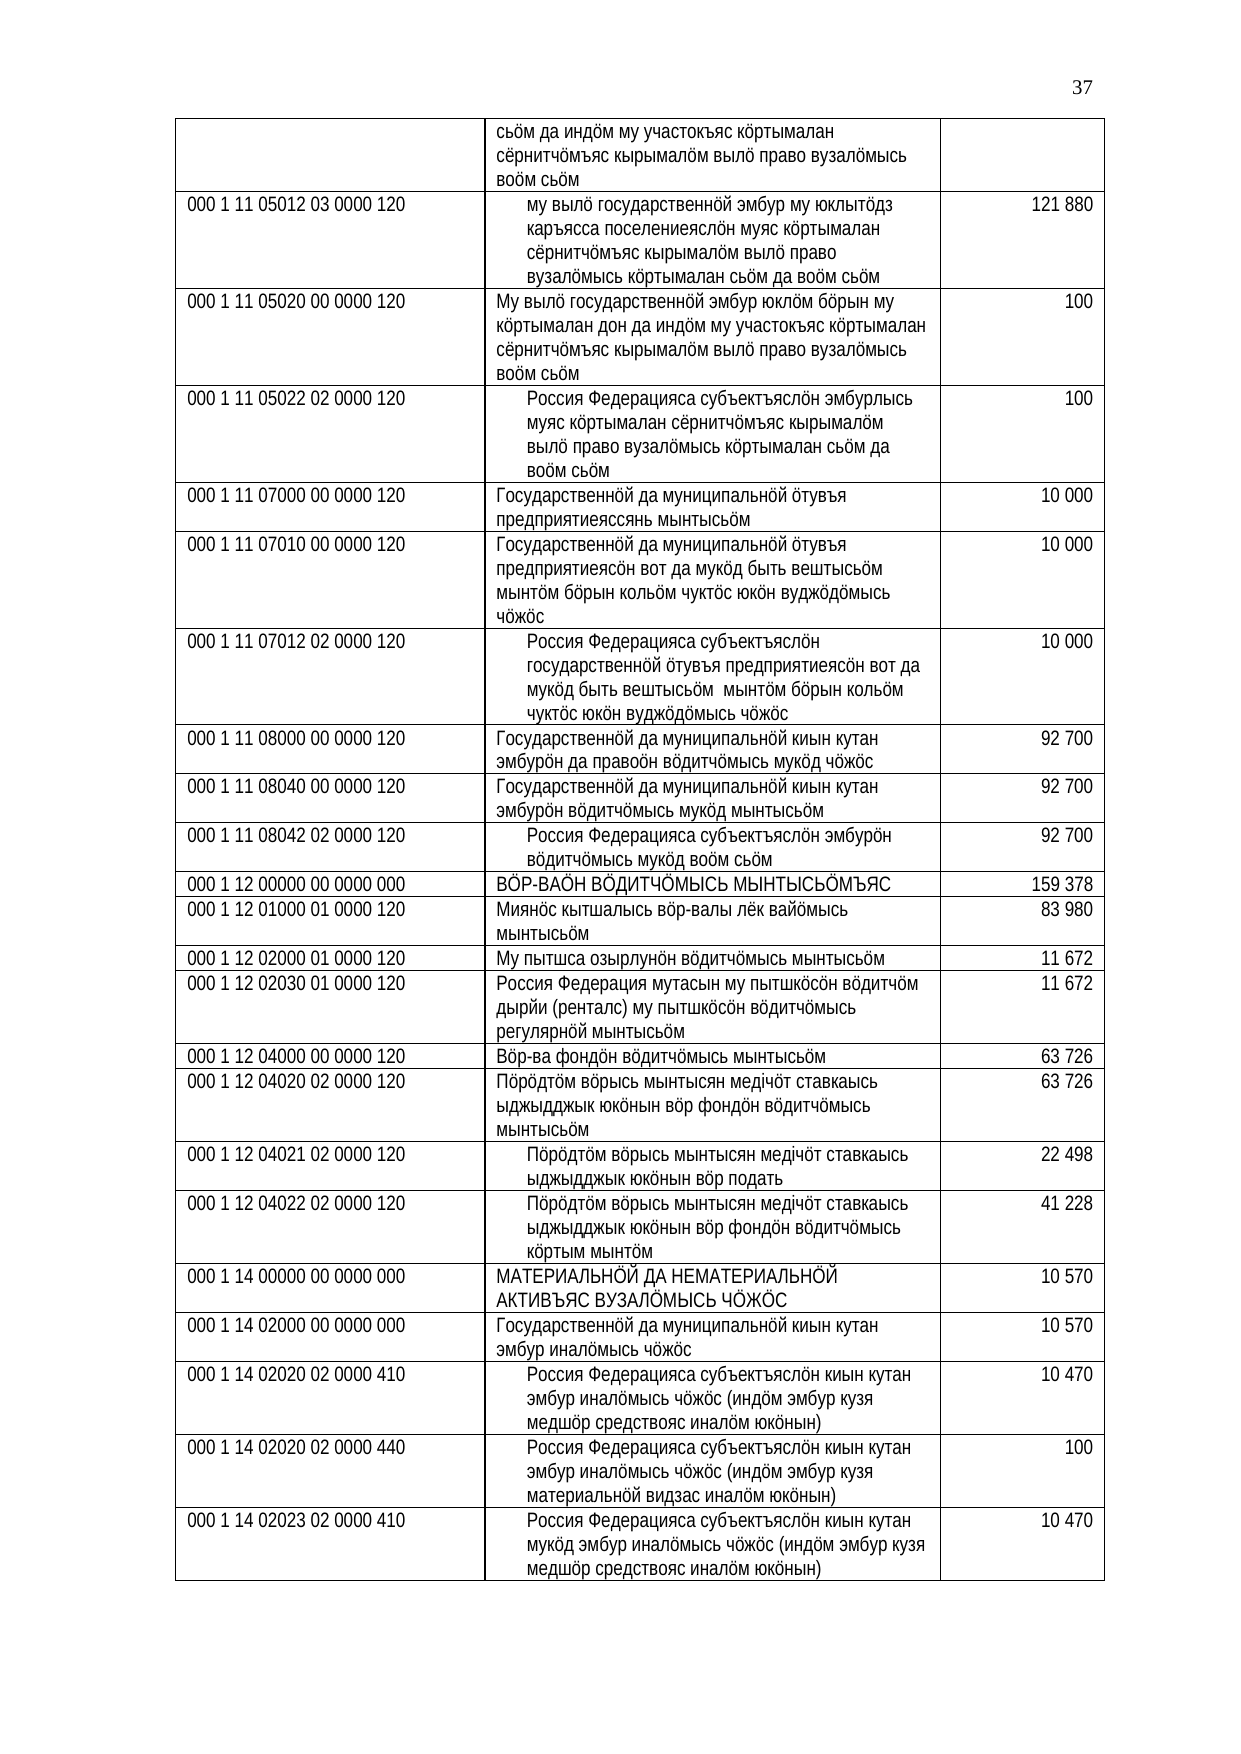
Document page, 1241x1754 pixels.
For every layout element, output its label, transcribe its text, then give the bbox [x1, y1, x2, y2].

table_cell 000 1 12 00000 00 0000 000 [176, 872, 484, 896]
table_cell 000 1 11 08000 00 0000 120 [176, 725, 484, 773]
table_cell 159 378 [941, 872, 1104, 896]
table_cell Му пытшса озырлунöн вöдитчöмысь мынтысьöм [486, 946, 940, 970]
table_cell 000 1 12 04021 02 0000 120 [176, 1142, 484, 1190]
table_cell 100 [941, 289, 1104, 385]
table_cell 000 1 11 07010 00 0000 120 [176, 532, 484, 627]
table_cell 11 672 [941, 946, 1104, 970]
table_cell 000 1 14 02020 02 0000 410 [176, 1362, 484, 1434]
table_cell 000 1 12 04022 02 0000 120 [176, 1191, 484, 1263]
table_cell Россия Федерацияса субъектъяслöн государственнöй öтувъя предприятиеясöн вот да мукöд быть вештысьöм мынтöм бöрын кольöм чуктöс юкöн вуджöдöмысь чöжöс [486, 629, 940, 724]
table_cell Государственнöй да муниципальнöй öтувъя предприятиеясöн вот да мукöд быть вештысьöм мынтöм бöрын кольöм чуктöс юкöн вуджöдöмысь чöжöс [486, 532, 940, 627]
table_cell 000 1 11 05022 02 0000 120 [176, 386, 484, 482]
table_cell 92 700 [941, 823, 1104, 871]
table_cell 100 [941, 1435, 1104, 1507]
table_cell Россия Федерацияса субъектъяслöн эмбурöн вöдитчöмысь мукöд воöм сьöм [486, 823, 940, 871]
table_cell 11 672 [941, 971, 1104, 1043]
table_cell Вöр-ва фондöн вöдитчöмысь мынтысьöм [486, 1044, 940, 1068]
table_cell 000 1 11 05020 00 0000 120 [176, 289, 484, 385]
table_cell 000 1 14 00000 00 0000 000 [176, 1264, 484, 1312]
table_cell сьöм да индöм му участокъяс кöртымалан сёрнитчöмъяс кырымалöм вылö право вузалöмысь воöм сьöм [486, 119, 940, 191]
table_cell 000 1 14 02023 02 0000 410 [176, 1508, 484, 1579]
table_cell Пöрöдтöм вöрысь мынтысян медiчöт ставкаысь ыджыдджык юкöнын вöр фондöн вöдитчöмысь кöртым мынтöм [486, 1191, 940, 1263]
table_cell 10 000 [941, 532, 1104, 627]
table_cell 10 000 [941, 629, 1104, 724]
table_cell Россия Федерация мутасын му пытшкöсöн вöдитчöм дырйи (ренталс) му пытшкöсöн вöдитчöмысь регулярнöй мынтысьöм [486, 971, 940, 1043]
table_cell ВÖР-ВАÖН ВÖДИТЧÖМЫСЬ МЫНТЫСЬÖМЪЯС [486, 872, 940, 896]
table_cell Пöрöдтöм вöрысь мынтысян медiчöт ставкаысь ыджыдджык юкöнын вöр фондöн вöдитчöмысь мынтысьöм [486, 1069, 940, 1141]
table_cell му вылö государственнöй эмбур му юклытöдз каръясса поселениеяслöн муяс кöртымалан сёрнитчöмъяс кырымалöм вылö право вузалöмысь кöртымалан сьöм да воöм сьöм [486, 192, 940, 288]
table_cell 000 1 12 02000 01 0000 120 [176, 946, 484, 970]
table_cell Государственнöй да муниципальнöй киын кутан эмбурöн вöдитчöмысь мукöд мынтысьöм [486, 774, 940, 822]
table_cell Россия Федерацияса субъектъяслöн киын кутан эмбур иналöмысь чöжöс (индöм эмбур кузя медшöр средствояс иналöм юкöнын) [486, 1362, 940, 1434]
table_cell Россия Федерацияса субъектъяслöн киын кутан эмбур иналöмысь чöжöс (индöм эмбур кузя материальнöй видзас иналöм юкöнын) [486, 1435, 940, 1507]
table_cell 92 700 [941, 774, 1104, 822]
table_cell Россия Федерацияса субъектъяслöн киын кутан мукöд эмбур иналöмысь чöжöс (индöм эмбур кузя медшöр средствояс иналöм юкöнын) [486, 1508, 940, 1579]
table_cell Му вылö государственнöй эмбур юклöм бöрын му кöртымалан дон да индöм му участокъяс кöртымалан сёрнитчöмъяс кырымалöм вылö право вузалöмысь воöм сьöм [486, 289, 940, 385]
table_cell 000 1 14 02020 02 0000 440 [176, 1435, 484, 1507]
table_cell [176, 119, 484, 191]
table_cell 100 [941, 386, 1104, 482]
table_cell МАТЕРИАЛЬНÖЙ ДА НЕМАТЕРИАЛЬНÖЙ АКТИВЪЯС ВУЗАЛÖМЫСЬ ЧÖЖÖС [486, 1264, 940, 1312]
table_cell 10 000 [941, 483, 1104, 531]
table_cell 000 1 14 02000 00 0000 000 [176, 1313, 484, 1361]
table_cell 83 980 [941, 897, 1104, 945]
table_cell 22 498 [941, 1142, 1104, 1190]
table_cell 000 1 12 04020 02 0000 120 [176, 1069, 484, 1141]
table_cell 10 570 [941, 1313, 1104, 1361]
table_cell 63 726 [941, 1069, 1104, 1141]
table_cell 92 700 [941, 725, 1104, 773]
table_cell Государственнöй да муниципальнöй киын кутан эмбур иналöмысь чöжöс [486, 1313, 940, 1361]
table_cell 41 228 [941, 1191, 1104, 1263]
table_cell 000 1 12 01000 01 0000 120 [176, 897, 484, 945]
table_cell 000 1 11 07012 02 0000 120 [176, 629, 484, 724]
table_cell 000 1 11 07000 00 0000 120 [176, 483, 484, 531]
table_cell 10 470 [941, 1508, 1104, 1579]
table_cell Миянöс кытшалысь вöр-валы лёк вайöмысь мынтысьöм [486, 897, 940, 945]
table_cell 121 880 [941, 192, 1104, 288]
table_cell 10 570 [941, 1264, 1104, 1312]
table_cell [941, 119, 1104, 191]
table_cell 000 1 12 02030 01 0000 120 [176, 971, 484, 1043]
table_cell 000 1 11 08042 02 0000 120 [176, 823, 484, 871]
table_cell 000 1 12 04000 00 0000 120 [176, 1044, 484, 1068]
table_cell 000 1 11 08040 00 0000 120 [176, 774, 484, 822]
table_cell Пöрöдтöм вöрысь мынтысян медiчöт ставкаысь ыджыдджык юкöнын вöр подать [486, 1142, 940, 1190]
table_cell 63 726 [941, 1044, 1104, 1068]
table_cell Государственнöй да муниципальнöй öтувъя предприятиеяссянь мынтысьöм [486, 483, 940, 531]
table_cell Россия Федерацияса субъектъяслöн эмбурлысь муяс кöртымалан сёрнитчöмъяс кырымалöм вылö право вузалöмысь кöртымалан сьöм да воöм сьöм [486, 386, 940, 482]
table_cell 000 1 11 05012 03 0000 120 [176, 192, 484, 288]
table_cell 10 470 [941, 1362, 1104, 1434]
table_cell Государственнöй да муниципальнöй киын кутан эмбурöн да правоöн вöдитчöмысь мукöд чöжöс [486, 725, 940, 773]
